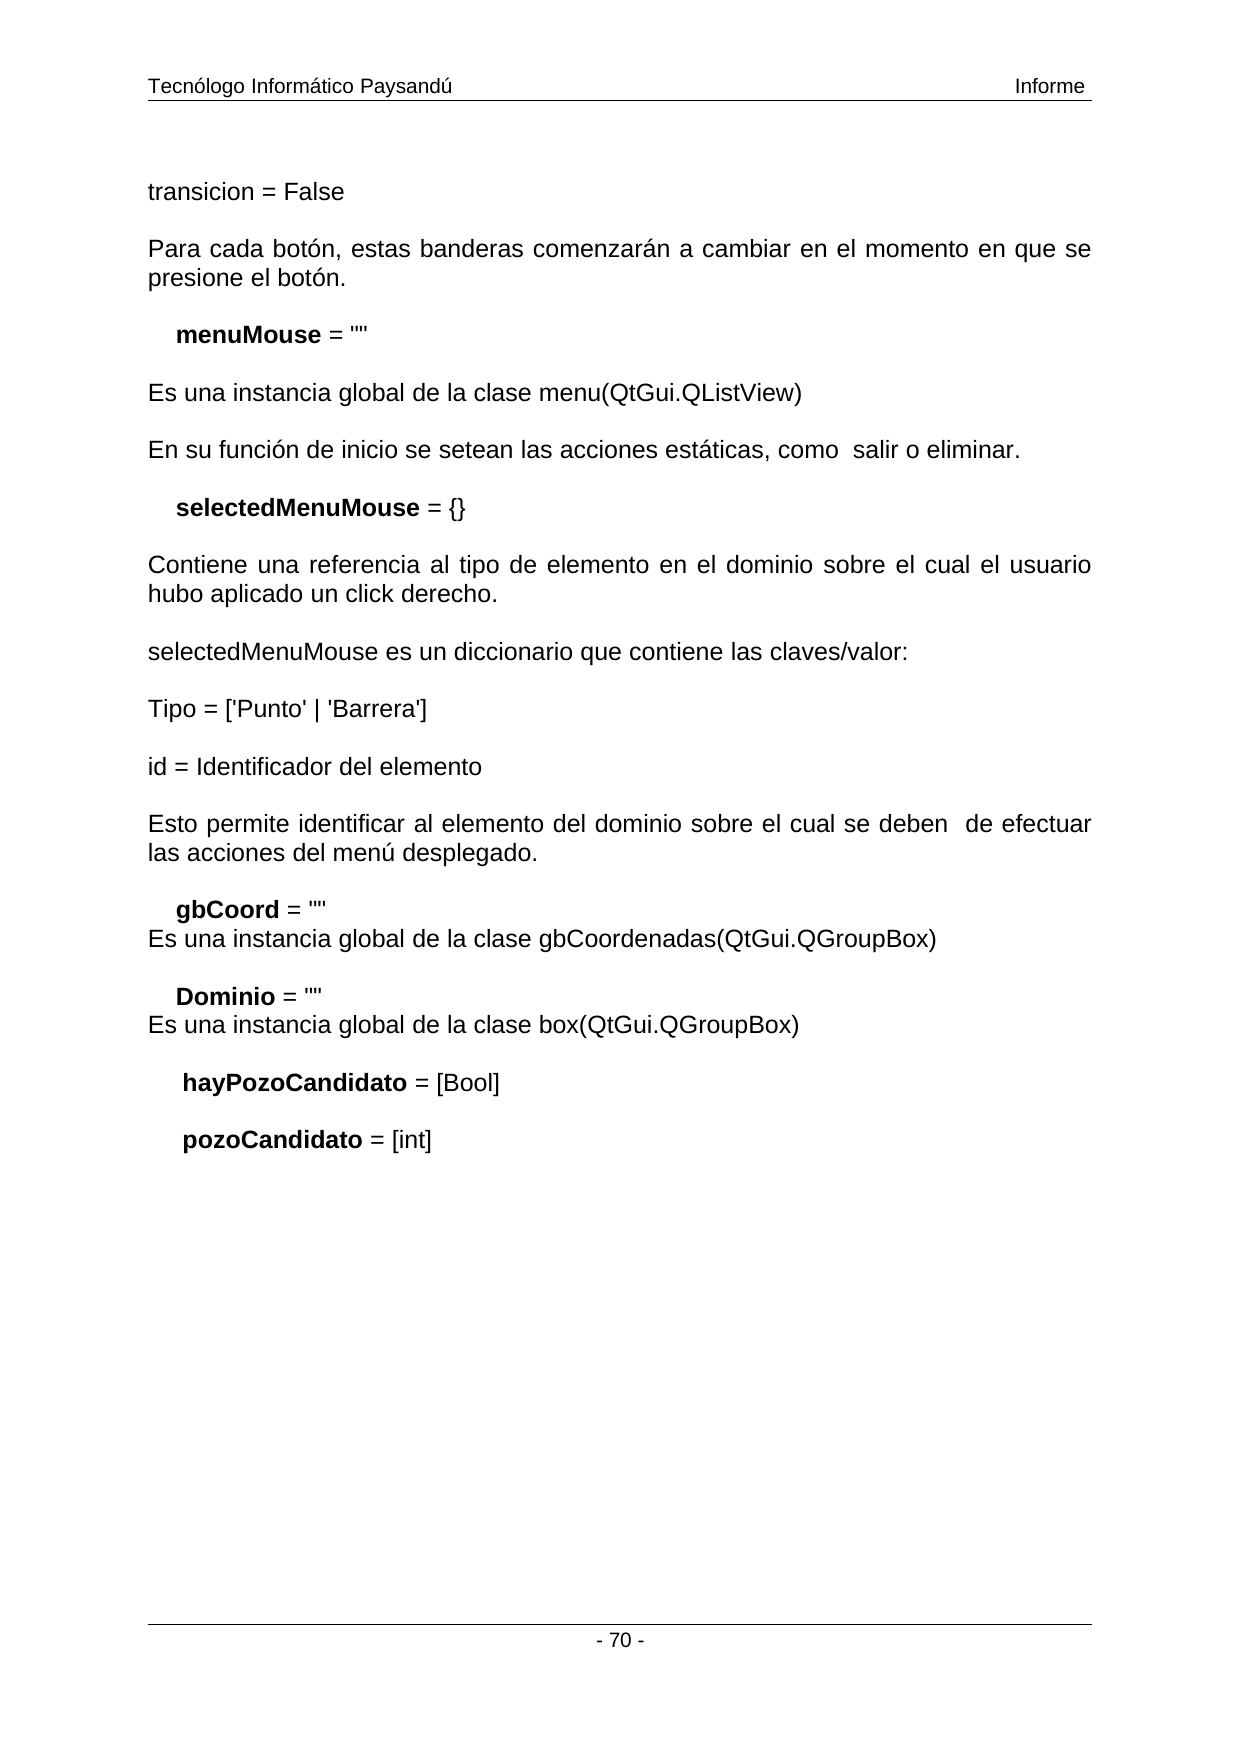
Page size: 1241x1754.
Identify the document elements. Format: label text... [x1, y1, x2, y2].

text Para cada botón, estas banderas comenzarán a cambiar en el momento en que se presione el botón. [148, 234, 1092, 291]
text hayPozoCandidato = [Bool] [148, 1068, 1092, 1096]
text gbCoord = "" [148, 895, 1092, 924]
text id = Identificador del elemento [148, 751, 1092, 780]
text pozoCandidato = [int] [148, 1125, 1092, 1154]
text selectedMenuMouse es un diccionario que contiene las claves/valor: [148, 636, 1092, 665]
text Es una instancia global de la clase box(QtGui.QGroupBox) [148, 1010, 1092, 1039]
text Es una instancia global de la clase menu(QtGui.QListView) [148, 378, 1092, 406]
text Contiene una referencia al tipo de elemento en el dominio sobre el cual el usuario hubo aplicado un click derecho. [148, 550, 1092, 608]
text transicion = False [148, 176, 1092, 205]
text En su función de inicio se setean las acciones estáticas, como salir o eliminar. [148, 435, 1092, 464]
text menuMouse = "" [148, 320, 1092, 349]
text Dominio = "" [148, 981, 1092, 1010]
text Tipo = ['Punto' | 'Barrera'] [148, 694, 1092, 723]
text selectedMenuMouse = {} [148, 493, 1092, 521]
text Es una instancia global de la clase gbCoordenadas(QtGui.QGroupBox) [148, 924, 1092, 953]
text Esto permite identificar al elemento del dominio sobre el cual se deben de efectuar las acciones del menú desplegado. [148, 809, 1092, 866]
